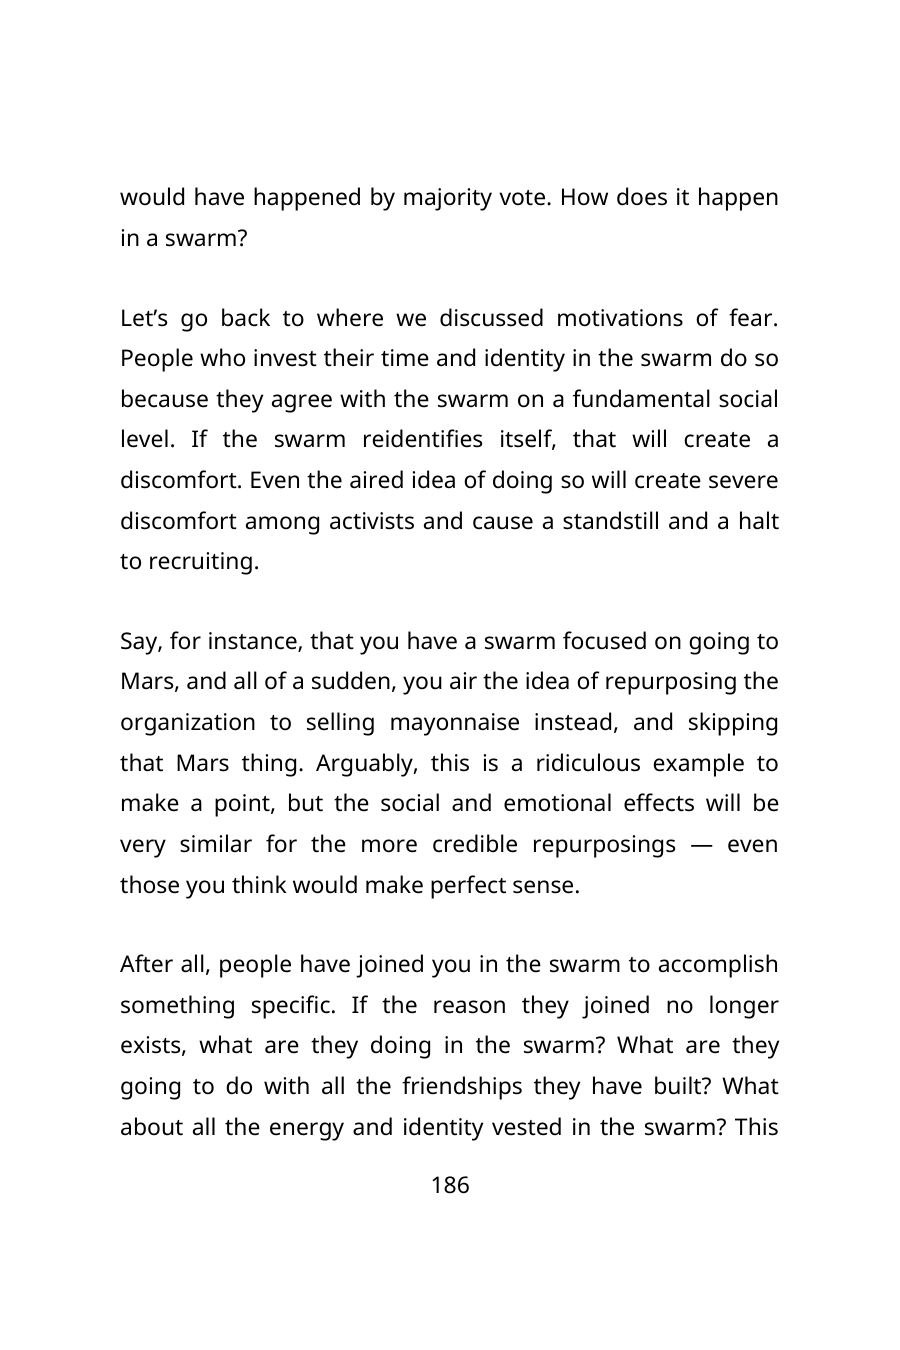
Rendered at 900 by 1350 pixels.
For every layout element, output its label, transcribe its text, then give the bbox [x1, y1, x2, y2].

text After all, people have joined you in the swarm to accomplish something specific. If the reason they joined no longer exists, what are they doing in the swarm? What are they going to do with all the friendships they have built? What about all the energy and identity vested in the swarm? This [120, 948, 780, 1142]
text Say, for instance, that you have a swarm focused on going to Mars, and all of a sudden, you air the idea of repurposing the organization to selling mayonnaise instead, and skipping that Mars thing. Arguably, this is a ridiculous example to make a point, but the social and emotional effects will be very similar for the more credible repurposings — even those you think would make perfect sense. [120, 625, 780, 900]
text Let’s go back to where we discussed motivations of fear. People who invest their time and identity in the swarm do so because they agree with the swarm on a fundamental social level. If the swarm reidentifies itself, that will create a discomfort. Even the aired idea of doing so will create severe discomfort among activists and cause a standstill and a halt to recruiting. [120, 301, 780, 576]
text would have happened by majority vote. How does it happen in a swarm? [120, 181, 780, 253]
